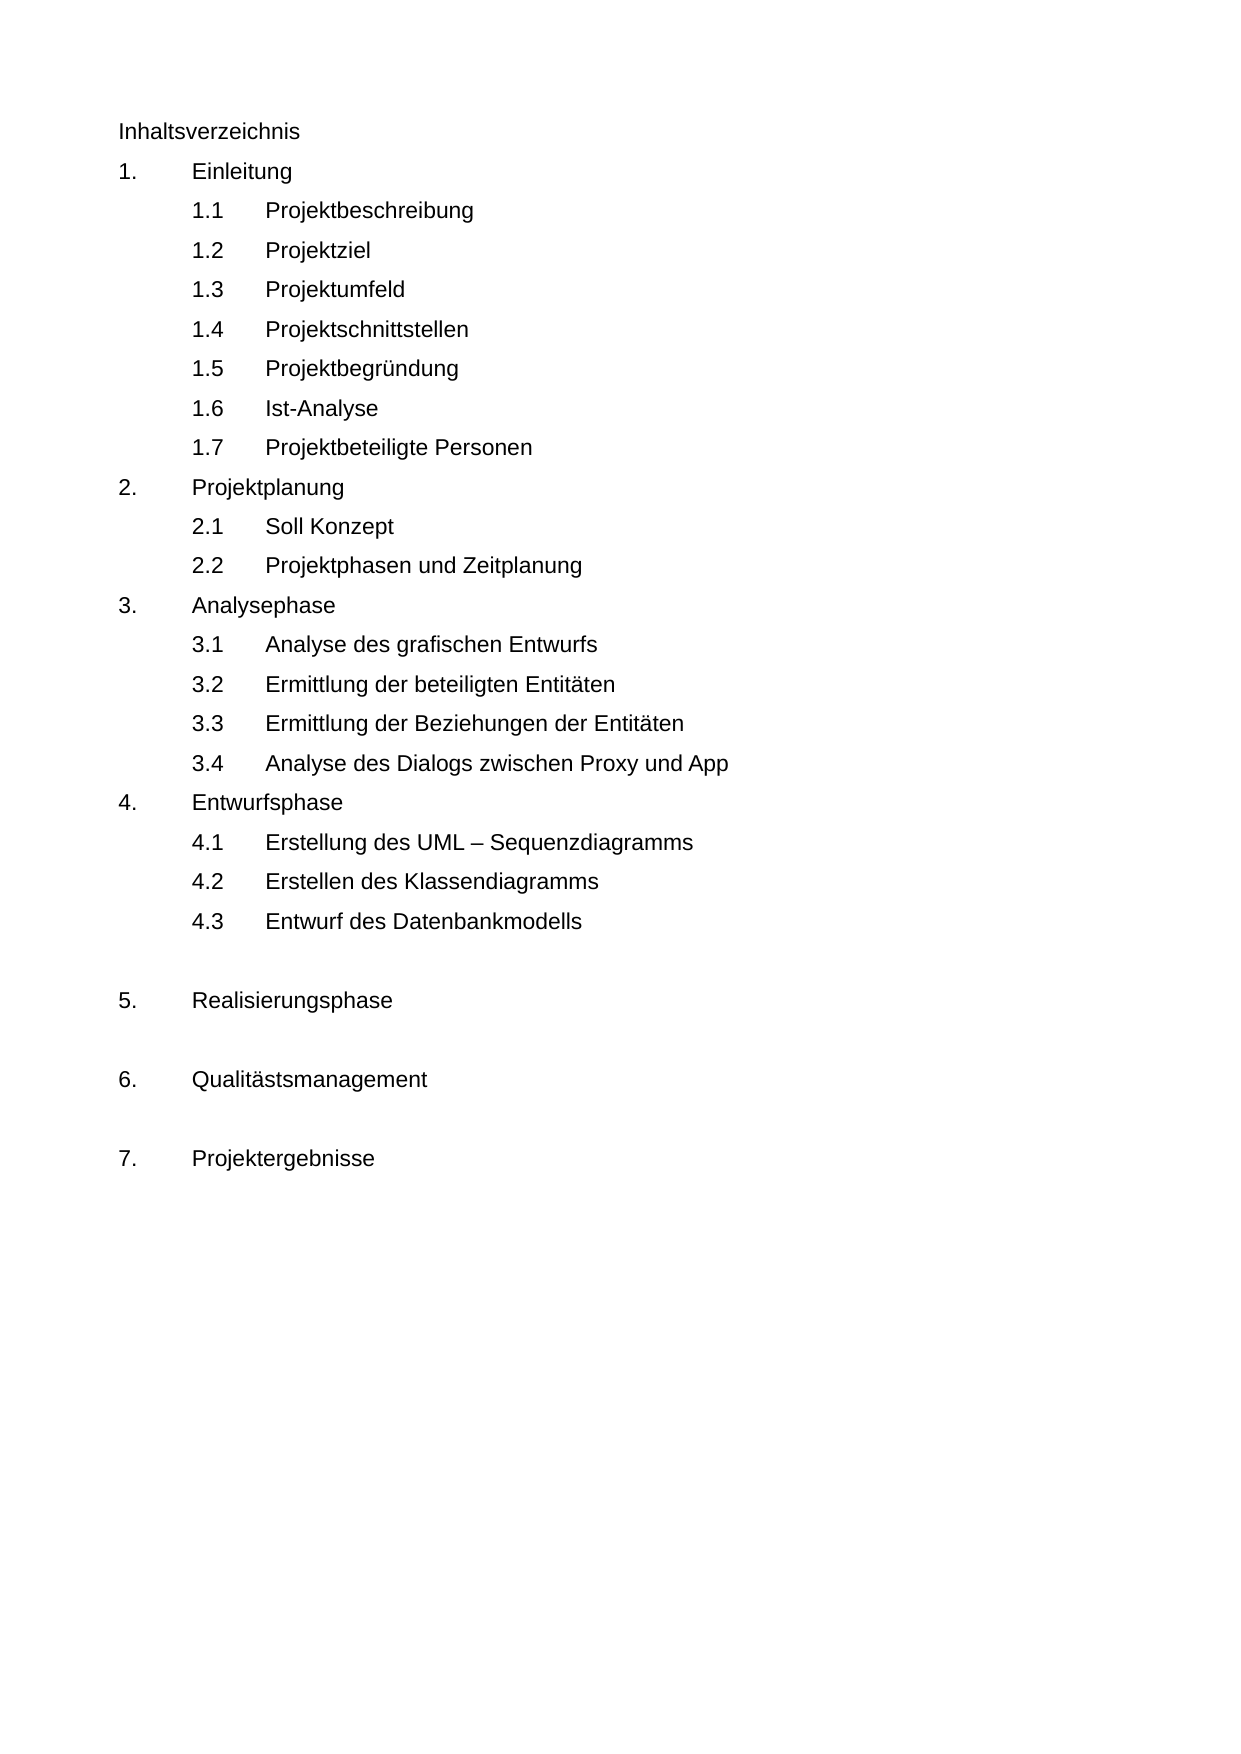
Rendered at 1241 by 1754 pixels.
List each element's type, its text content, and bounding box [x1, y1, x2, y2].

text 1.1 Projektbeschreibung [118, 197, 1122, 223]
text 6. Qualitästsmanagement [118, 1066, 1122, 1092]
text 1.4 Projektschnittstellen [118, 316, 1122, 342]
text 2.1 Soll Konzept [118, 513, 1122, 539]
text 2. Projektplanung [118, 473, 1122, 500]
text Inhaltsverzeichnis [118, 118, 1122, 144]
text 4.1 Erstellung des UML – Sequenzdiagramms [118, 829, 1122, 855]
text 1.5 Projektbegründung [118, 355, 1122, 381]
text 1. Einleitung [118, 158, 1122, 184]
text 3.2 Ermittlung der beteiligten Entitäten [118, 671, 1122, 697]
text 7. Projektergebnisse [118, 1144, 1122, 1171]
text 3.4 Analyse des Dialogs zwischen Proxy und App [118, 750, 1122, 776]
text 4.2 Erstellen des Klassendiagramms [118, 868, 1122, 894]
text 1.7 Projektbeteiligte Personen [118, 434, 1122, 460]
text 1.2 Projektziel [118, 237, 1122, 263]
text 1.6 Ist-Analyse [118, 394, 1122, 421]
text 4.3 Entwurf des Datenbankmodells [118, 908, 1122, 934]
text 5. Realisierungsphase [118, 987, 1122, 1013]
text 3.1 Analyse des grafischen Entwurfs [118, 631, 1122, 658]
text 2.2 Projektphasen und Zeitplanung [118, 552, 1122, 579]
text 3.3 Ermittlung der Beziehungen der Entitäten [118, 710, 1122, 737]
text 3. Analysephase [118, 592, 1122, 618]
text 4. Entwurfsphase [118, 789, 1122, 816]
text 1.3 Projektumfeld [118, 276, 1122, 302]
